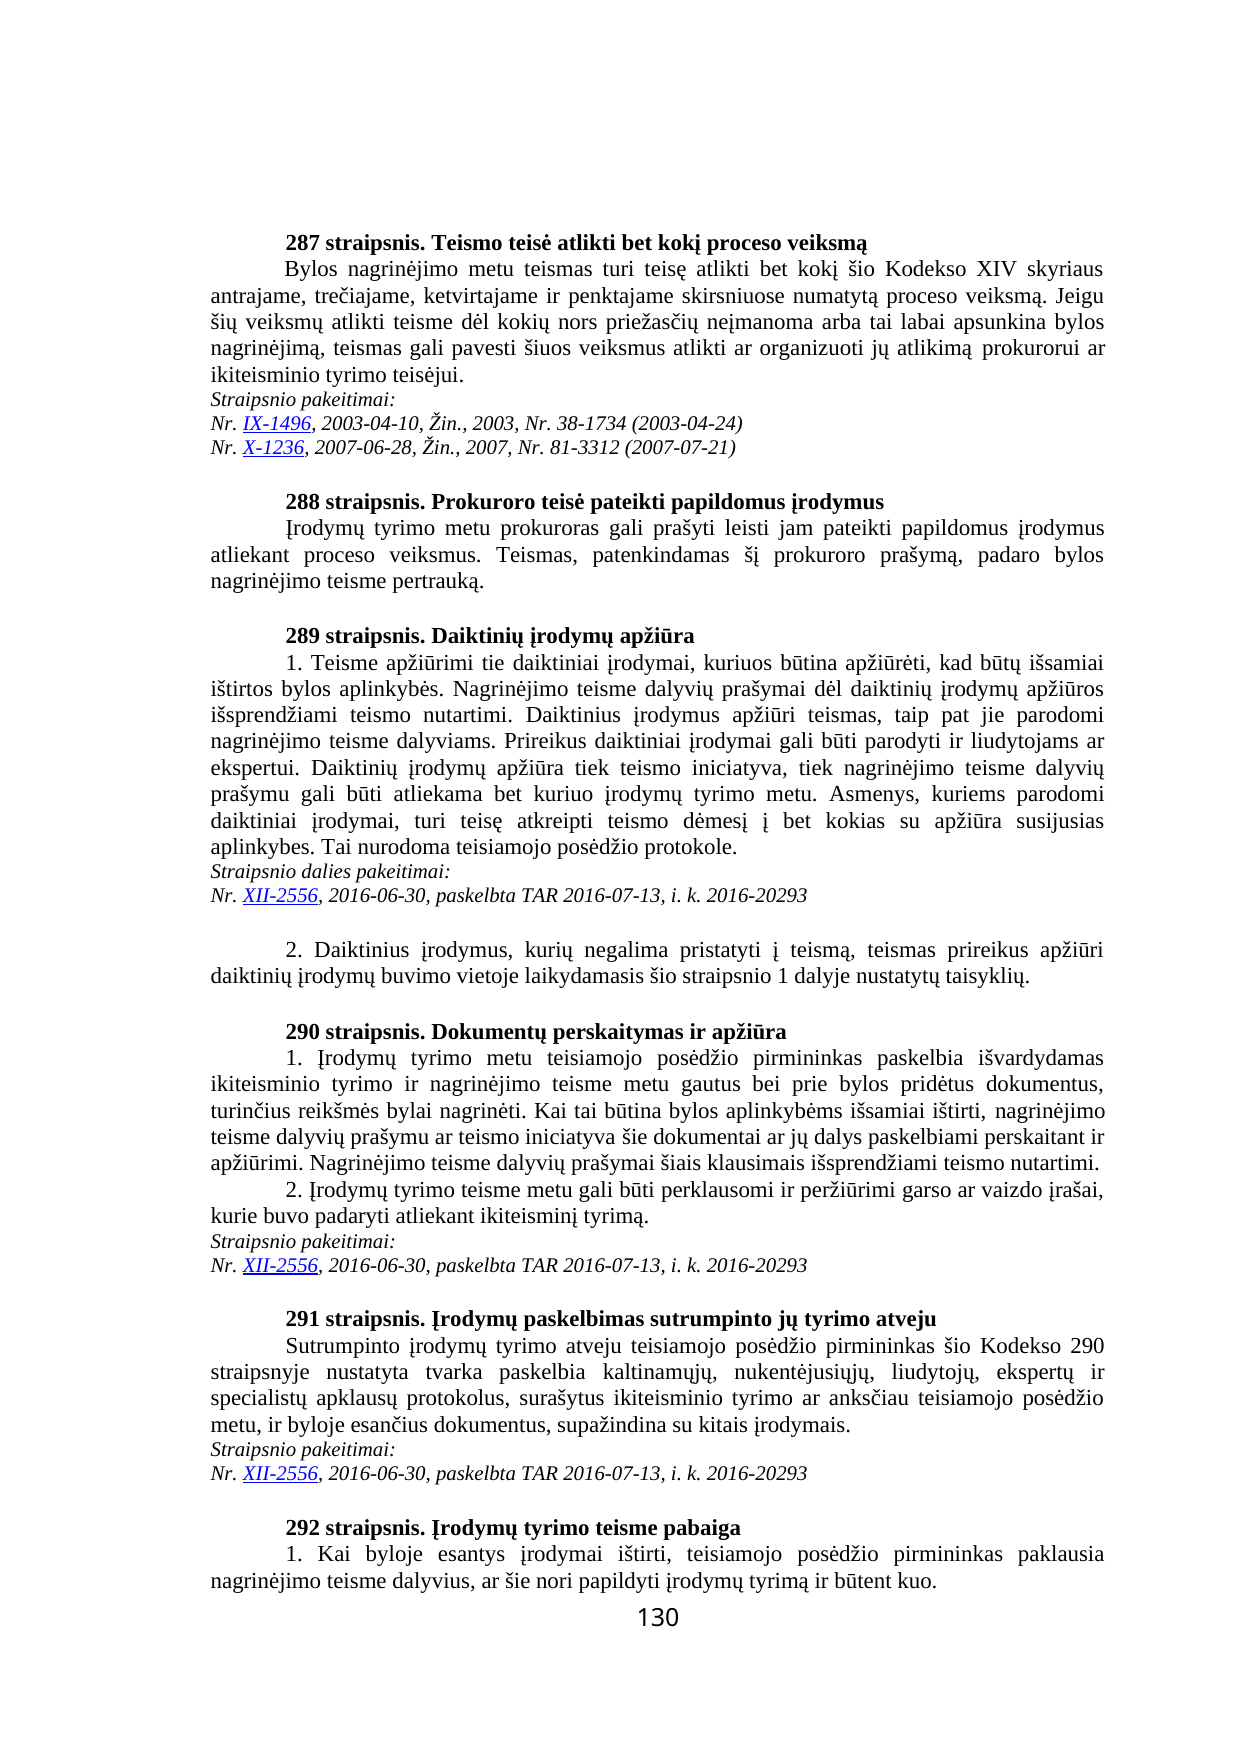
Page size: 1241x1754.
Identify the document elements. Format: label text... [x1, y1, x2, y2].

text 289 straipsnis. Daiktinių įrodymų apžiūra [210, 622, 1105, 648]
text 2. Įrodymų tyrimo teisme metu gali būti perklausomi ir peržiūrimi garso ar vaizdo įrašai, kurie buvo padaryti atliekant ikiteisminį tyrimą. [210, 1176, 1105, 1228]
text 291 straipsnis. Įrodymų paskelbimas sutrumpinto jų tyrimo atveju [210, 1305, 1105, 1332]
text Nr. XII-2556, 2016-06-30, paskelbta TAR 2016-07-13, i. k. 2016-20293 [210, 1461, 1105, 1485]
text Nr. X-1236, 2007-06-28, Žin., 2007, Nr. 81-3312 (2007-07-21) [210, 435, 1105, 459]
text Nr. XII-2556, 2016-06-30, paskelbta TAR 2016-07-13, i. k. 2016-20293 [210, 1253, 1105, 1277]
text 290 straipsnis. Dokumentų perskaitymas ir apžiūra [210, 1018, 1105, 1044]
text Įrodymų tyrimo metu prokuroras gali prašyti leisti jam pateikti papildomus įrodymus atliekant proceso veiksmus. Teismas, patenkindamas šį prokuroro prašymą, padaro bylos nagrinėjimo teisme pertrauką. [210, 514, 1105, 593]
text 287 straipsnis. Teismo teisė atlikti bet kokį proceso veiksmą [210, 229, 1105, 255]
text 1. Kai byloje esantys įrodymai ištirti, teisiamojo posėdžio pirmininkas paklausia nagrinėjimo teisme dalyvius, ar šie nori papildyti įrodymų tyrimą ir būtent kuo. [210, 1540, 1105, 1593]
text Straipsnio pakeitimai: [210, 1437, 1105, 1461]
text Straipsnio pakeitimai: [210, 387, 1105, 411]
text Nr. XII-2556, 2016-06-30, paskelbta TAR 2016-07-13, i. k. 2016-20293 [210, 883, 1105, 907]
text 292 straipsnis. Įrodymų tyrimo teisme pabaiga [210, 1514, 1105, 1540]
text 1. Teisme apžiūrimi tie daiktiniai įrodymai, kuriuos būtina apžiūrėti, kad būtų išsamiai ištirtos bylos aplinkybės. Nagrinėjimo teisme dalyvių prašymai dėl daiktinių įrodymų apžiūros išsprendžiami teismo nutartimi. Daiktinius įrodymus apžiūri teismas, taip pat jie parodomi nagrinėjimo teisme dalyviams. Prireikus daiktiniai įrodymai gali būti parodyti ir liudytojams ar ekspertui. Daiktinių įrodymų apžiūra tiek teismo iniciatyva, tiek nagrinėjimo teisme dalyvių prašymu gali būti atliekama bet kuriuo įrodymų tyrimo metu. Asmenys, kuriems parodomi daiktiniai įrodymai, turi teisę atkreipti teismo dėmesį į bet kokias su apžiūra susijusias aplinkybes. Tai nurodoma teisiamojo posėdžio protokole. [210, 648, 1105, 859]
text Sutrumpinto įrodymų tyrimo atveju teisiamojo posėdžio pirmininkas šio Kodekso 290 straipsnyje nustatyta tvarka paskelbia kaltinamųjų, nukentėjusiųjų, liudytojų, ekspertų ir specialistų apklausų protokolus, surašytus ikiteisminio tyrimo ar anksčiau teisiamojo posėdžio metu, ir byloje esančius dokumentus, supažindina su kitais įrodymais. [210, 1332, 1105, 1437]
text Nr. IX-1496, 2003-04-10, Žin., 2003, Nr. 38-1734 (2003-04-24) [210, 411, 1105, 435]
text 288 straipsnis. Prokuroro teisė pateikti papildomus įrodymus [210, 488, 1105, 514]
text 2. Daiktinius įrodymus, kurių negalima pristatyti į teismą, teismas prireikus apžiūri daiktinių įrodymų buvimo vietoje laikydamasis šio straipsnio 1 dalyje nustatytų taisyklių. [210, 936, 1105, 989]
text Straipsnio dalies pakeitimai: [210, 859, 1105, 883]
text 1. Įrodymų tyrimo metu teisiamojo posėdžio pirmininkas paskelbia išvardydamas ikiteisminio tyrimo ir nagrinėjimo teisme metu gautus bei prie bylos pridėtus dokumentus, turinčius reikšmės bylai nagrinėti. Kai tai būtina bylos aplinkybėms išsamiai ištirti, nagrinėjimo teisme dalyvių prašymu ar teismo iniciatyva šie dokumentai ar jų dalys paskelbiami perskaitant ir apžiūrimi. Nagrinėjimo teisme dalyvių prašymai šiais klausimais išsprendžiami teismo nutartimi. [210, 1044, 1105, 1176]
text Bylos nagrinėjimo metu teismas turi teisę atlikti bet kokį šio Kodekso XIV skyriaus antrajame, trečiajame, ketvirtajame ir penktajame skirsniuose numatytą proceso veiksmą. Jeigu šių veiksmų atlikti teisme dėl kokių nors priežasčių neįmanoma arba tai labai apsunkina bylos nagrinėjimą, teismas gali pavesti šiuos veiksmus atlikti ar organizuoti jų atlikimą prokurorui ar ikiteisminio tyrimo teisėjui. [210, 255, 1105, 387]
text Straipsnio pakeitimai: [210, 1228, 1105, 1253]
